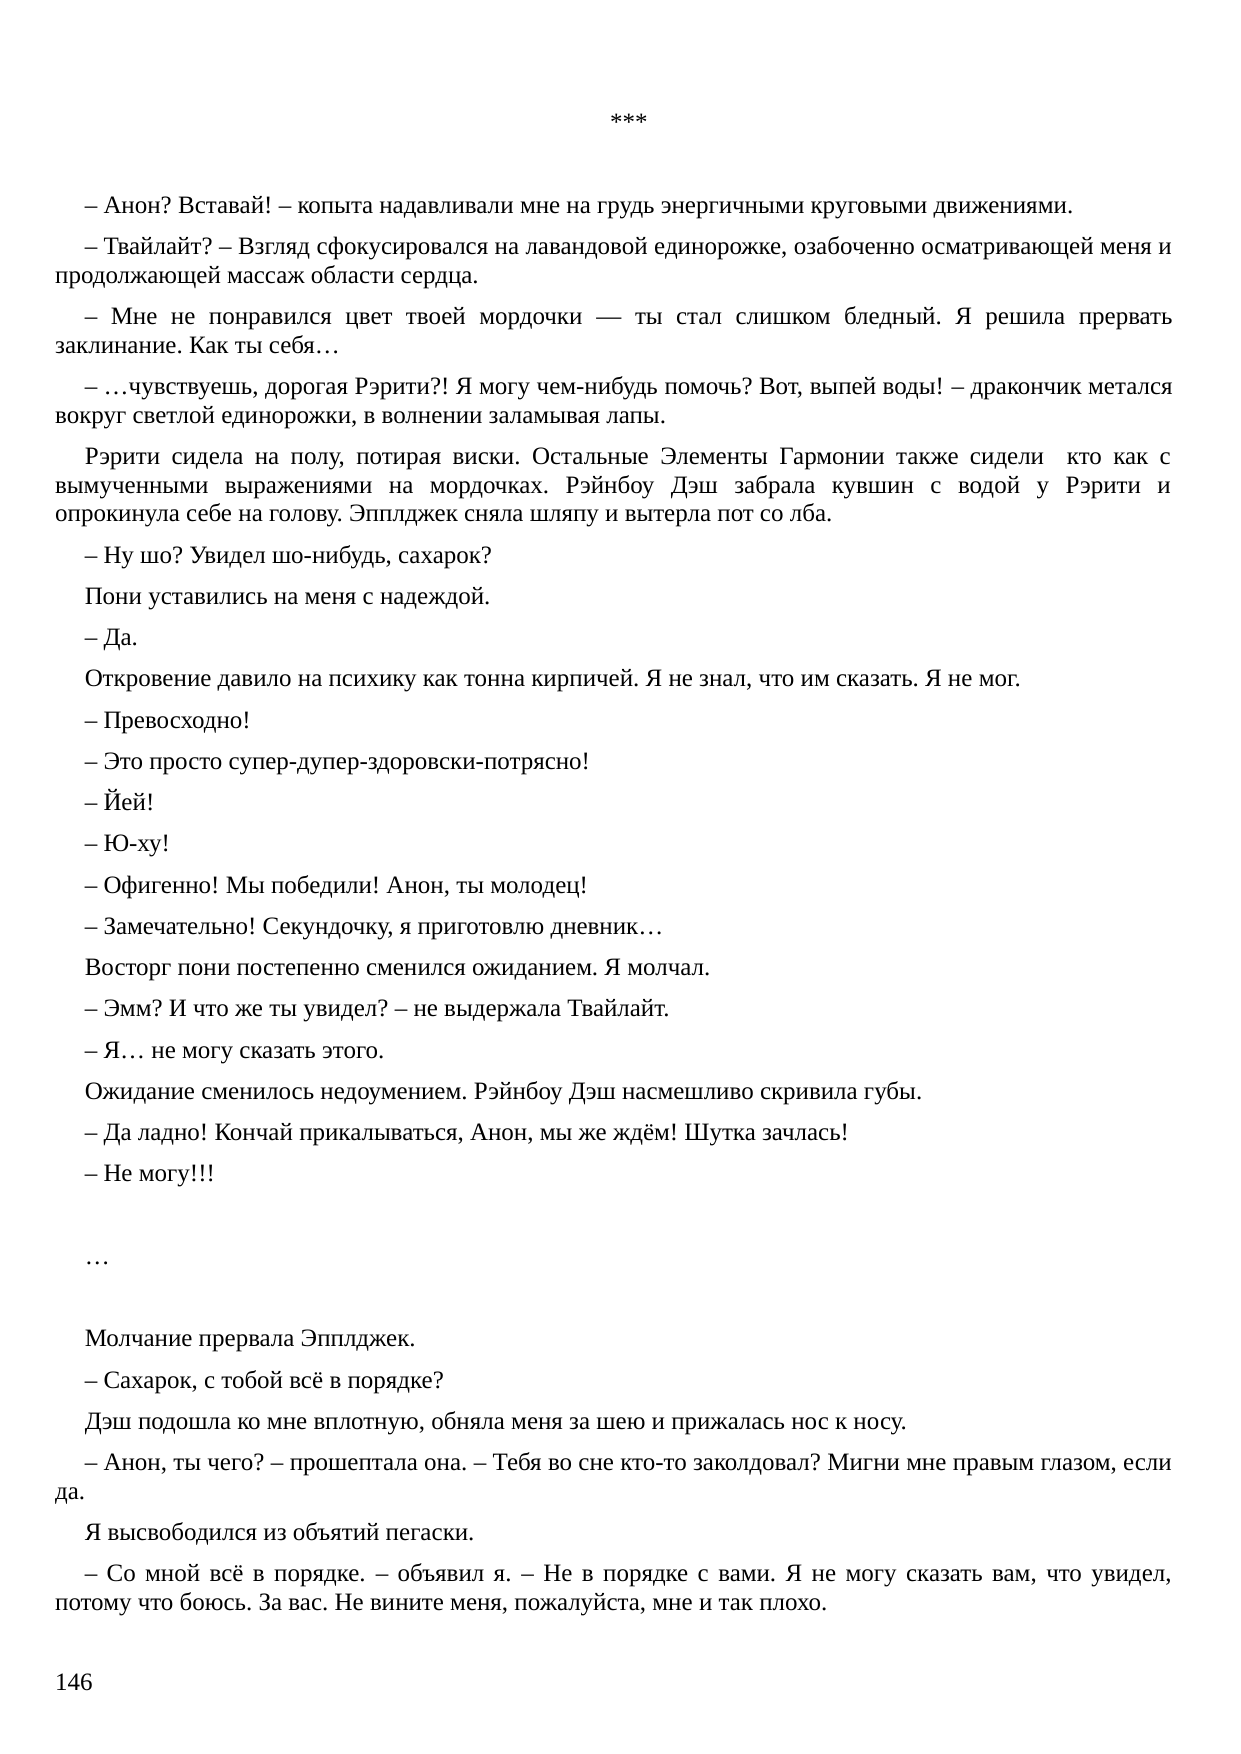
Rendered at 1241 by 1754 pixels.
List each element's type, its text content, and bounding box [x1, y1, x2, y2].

text … [55, 1241, 1173, 1270]
text Я высвободился из объятий пегаски. [55, 1517, 1173, 1546]
text Дэш подошла ко мне вплотную, обняла меня за шею и прижалась нос к носу. [55, 1406, 1173, 1435]
text Рэрити сидела на полу, потирая виски. Остальные Элементы Гармонии также сидели кто как с вымученными выражениями на мордочках. Рэйнбоу Дэш забрала кувшин с водой у Рэрити и опрокинула себе на голову. Эпплджек сняла шляпу и вытерла пот со лба. [55, 441, 1173, 527]
text Восторг пони постепенно сменился ожиданием. Я молчал. [55, 952, 1173, 981]
text Ожидание сменилось недоумением. Рэйнбоу Дэш насмешливо скривила губы. [55, 1076, 1173, 1105]
text – Да. [55, 622, 1173, 651]
text – Замечательно! Секундочку, я приготовлю дневник… [55, 911, 1173, 940]
text – Не могу!!! [55, 1158, 1173, 1187]
text – Ну шо? Увидел шо-нибудь, сахарок? [55, 540, 1173, 568]
text – Ю-ху! [55, 828, 1173, 857]
text – Эмм? И что же ты увидел? – не выдержала Твайлайт. [55, 993, 1173, 1022]
text Молчание прервала Эпплджек. [55, 1323, 1173, 1352]
text – Я… не могу сказать этого. [55, 1035, 1173, 1063]
text – Это просто супер-дупер-здоровски-потрясно! [55, 746, 1173, 775]
text – Йей! [55, 787, 1173, 816]
text – Превосходно! [55, 705, 1173, 733]
text – Анон, ты чего? – прошептала она. – Тебя во сне кто-то заколдовал? Мигни мне правым глазом, если да. [55, 1447, 1173, 1505]
text – …чувствуешь, дорогая Рэрити?! Я могу чем-нибудь помочь? Вот, выпей воды! – дракончик метался вокруг светлой единорожки, в волнении заламывая лапы. [55, 371, 1173, 428]
text *** [55, 107, 1173, 136]
text – Сахарок, с тобой всё в порядке? [55, 1365, 1173, 1393]
text – Твайлайт? – Взгляд сфокусировался на лавандовой единорожке, озабоченно осматривающей меня и продолжающей массаж области сердца. [55, 231, 1173, 288]
text – Офигенно! Мы победили! Анон, ты молодец! [55, 870, 1173, 898]
text – Мне не понравился цвет твоей мордочки — ты стал слишком бледный. Я решила прервать заклинание. Как ты себя… [55, 301, 1173, 358]
text – Анон? Вставай! – копыта надавливали мне на грудь энергичными круговыми движениями. [55, 190, 1173, 218]
text Пони уставились на меня с надеждой. [55, 581, 1173, 610]
text – Со мной всё в порядке. – объявил я. – Не в порядке с вами. Я не могу сказать вам, что увидел, потому что боюсь. За вас. Не вините меня, пожалуйста, мне и так плохо. [55, 1558, 1173, 1616]
text – Да ладно! Кончай прикалываться, Анон, мы же ждём! Шутка зачлась! [55, 1117, 1173, 1146]
text Откровение давило на психику как тонна кирпичей. Я не знал, что им сказать. Я не мог. [55, 663, 1173, 692]
